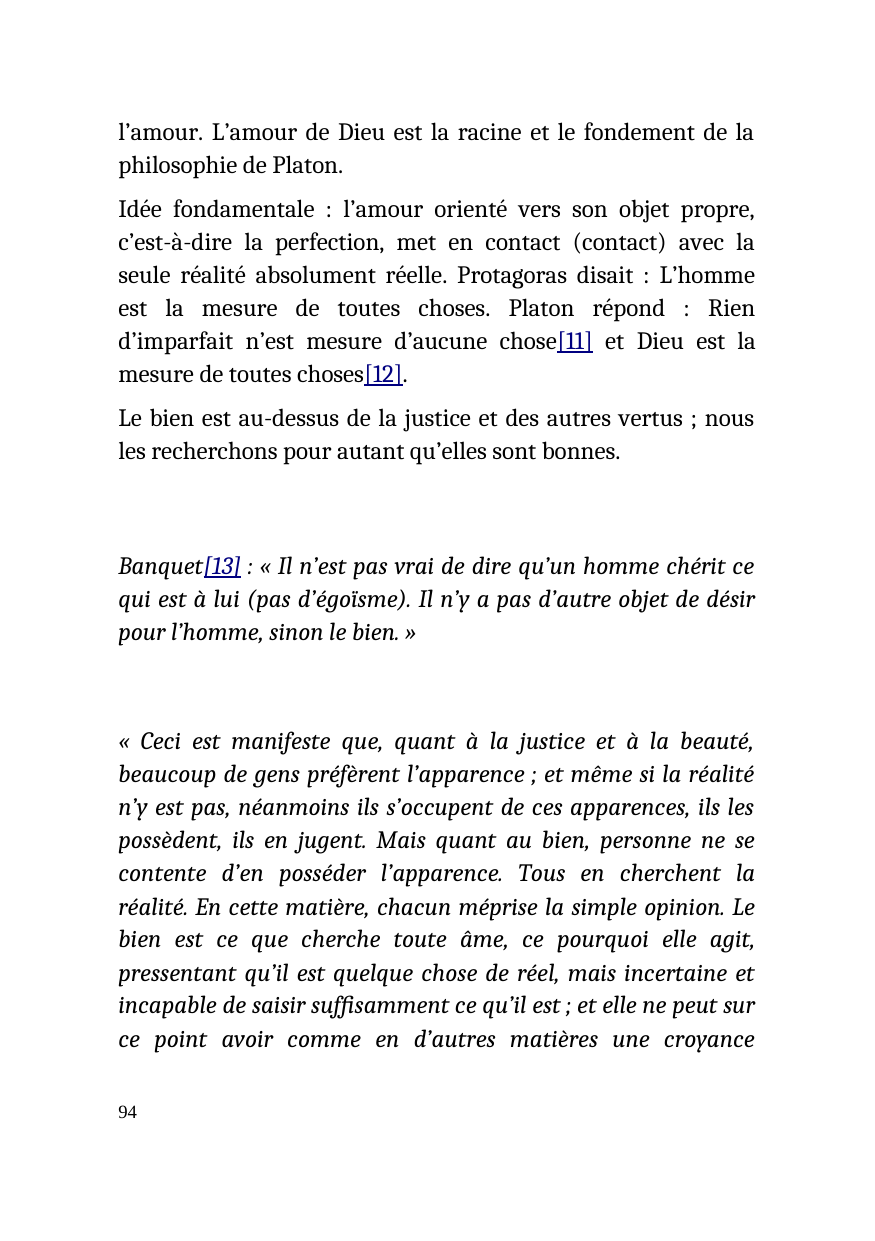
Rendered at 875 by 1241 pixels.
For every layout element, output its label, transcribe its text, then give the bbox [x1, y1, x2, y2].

text « Ceci est manifeste que, quant à la justice et à la beauté, beaucoup de gens préfèrent l’apparence ; et même si la réalité n’y est pas, néanmoins ils s’occupent de ces apparences, ils les possèdent, ils en jugent. Mais quant au bien, personne ne se contente d’en posséder l’apparence. Tous en cherchent la réalité. En cette matière, chacun méprise la simple opinion. Le bien est ce que cherche toute âme, ce pourquoi elle agit, pressentant qu’il est quelque chose de réel, mais incertaine et incapable de saisir suffisamment ce qu’il est ; et elle ne peut sur ce point avoir comme en d’autres matières une croyance [118, 727, 756, 1053]
text Banquet[13] : « Il n’est pas vrai de dire qu’un homme chérit ce qui est à lui (pas d’égoïsme). Il n’y a pas d’autre objet de désir pour l’homme, sinon le bien. » [118, 552, 756, 646]
text Le bien est au-dessus de la justice et des autres vertus ; nous les recherchons pour autant qu’elles sont bonnes. [118, 403, 756, 465]
text Idée fondamentale : l’amour orienté vers son objet propre, c’est-à-dire la perfection, met en contact (contact) avec la seule réalité absolument réelle. Protagoras disait : L’homme est la mesure de toutes choses. Platon répond : Rien d’imparfait n’est mesure d’aucune chose[11] et Dieu est la mesure de toutes choses[12]. [118, 195, 756, 389]
text l’amour. L’amour de Dieu est la racine et le fondement de la philosophie de Platon. [118, 118, 756, 180]
